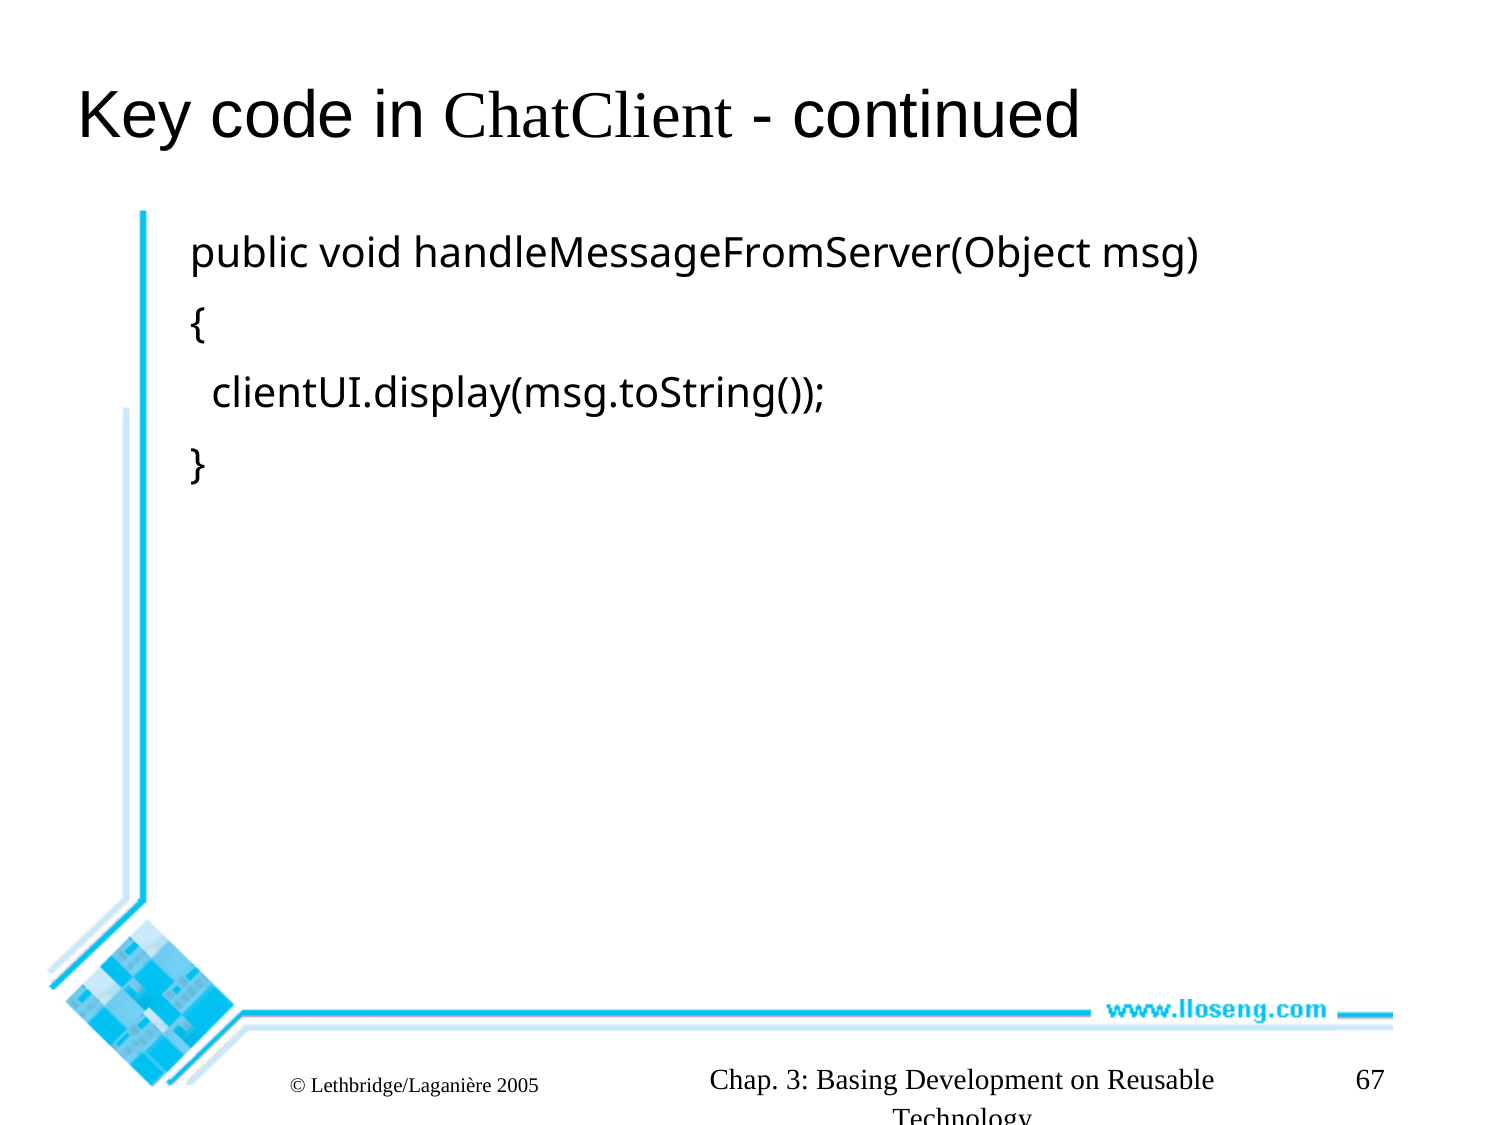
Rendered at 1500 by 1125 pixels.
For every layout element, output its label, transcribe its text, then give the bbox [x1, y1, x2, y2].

text_box Chap. 3: Basing Development on Reusable Technology [624, 1050, 1300, 1125]
list public void handleMessageFromServer(Object msg) { clientUI.display(msg.toString()); } [174, 212, 1413, 1000]
text_box 15 [1325, 1050, 1401, 1125]
title Key code in ChatClient - continued [62, 37, 1413, 188]
picture [35, 199, 1363, 1089]
text_box © Lethbridge/Laganière 2005 [275, 1062, 601, 1125]
